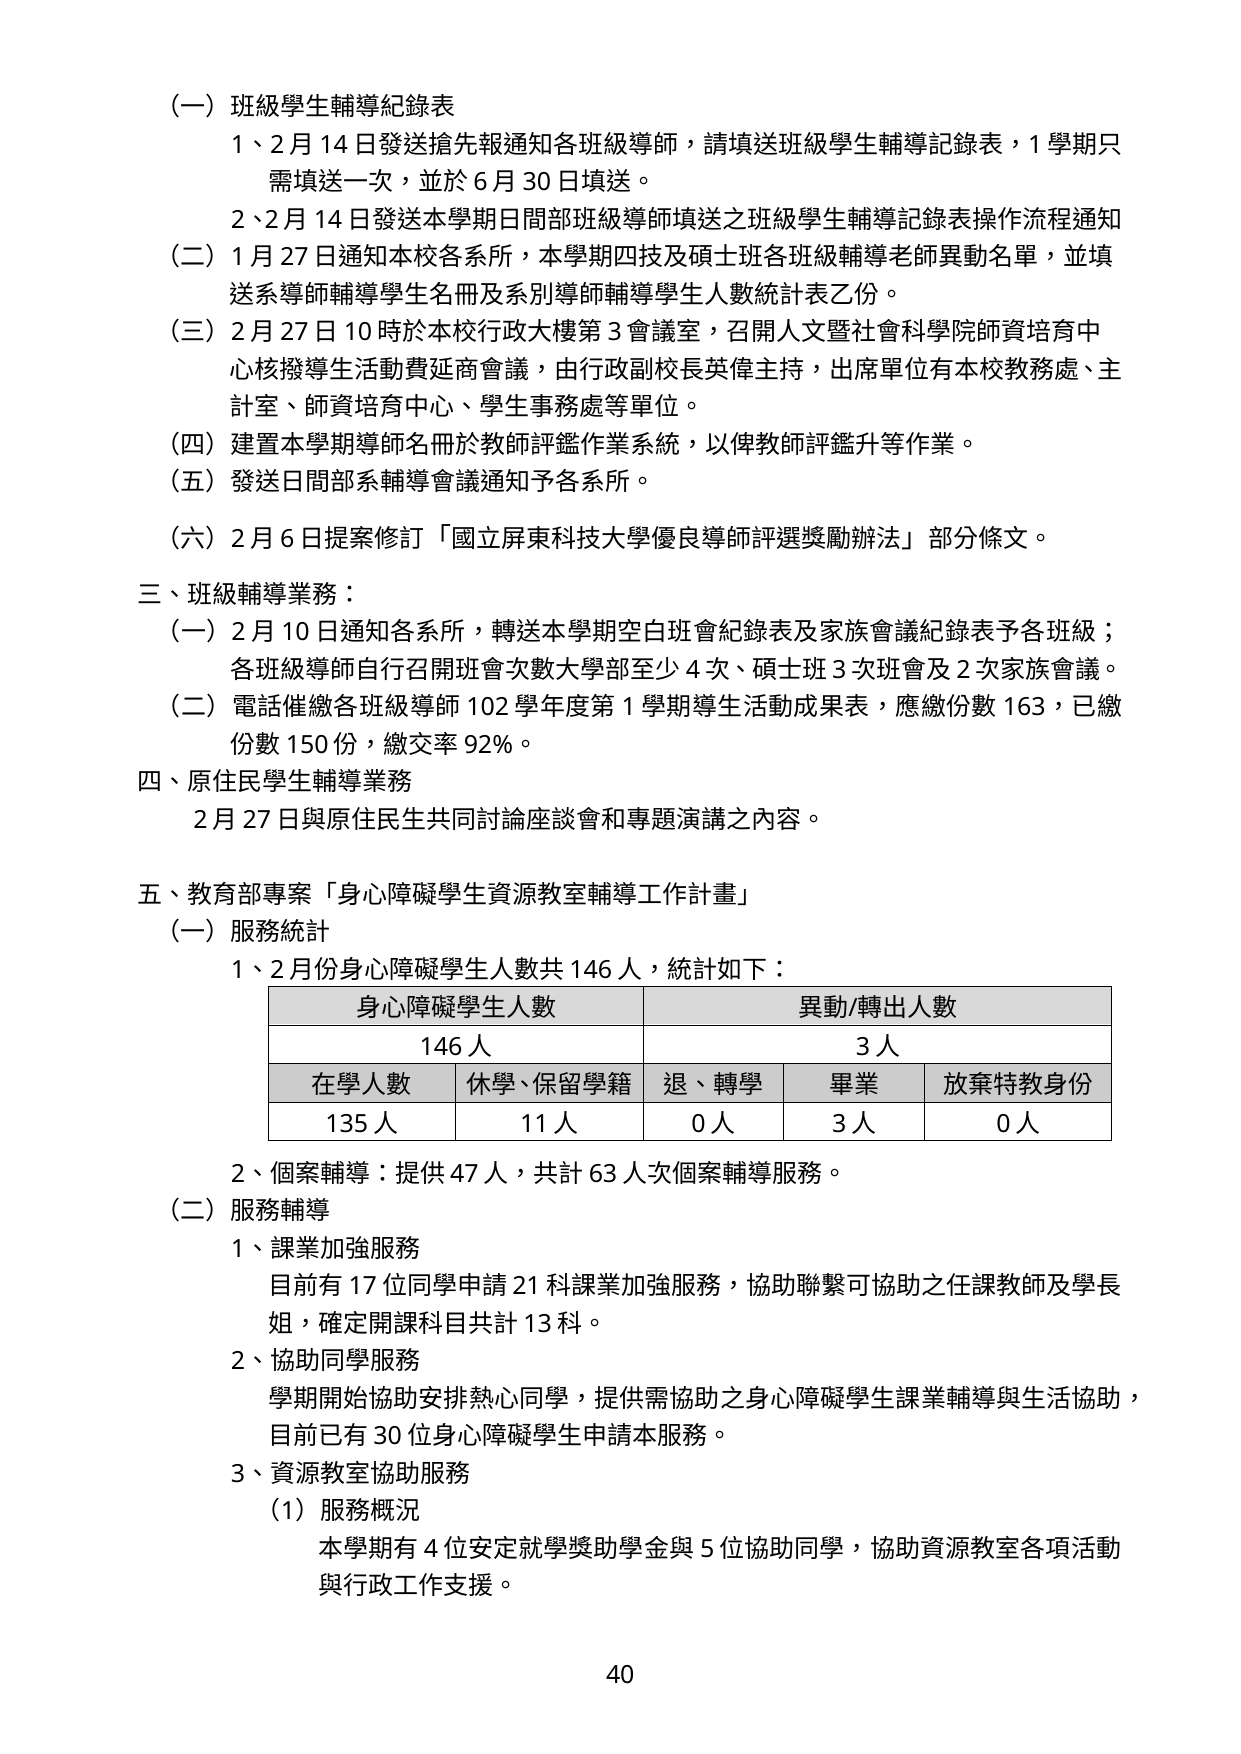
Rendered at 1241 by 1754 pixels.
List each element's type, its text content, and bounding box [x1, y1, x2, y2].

text 五、教育部專案「身心障礙學生資源教室輔導工作計畫」 [137, 873, 1122, 911]
table_header 異動/轉出人數 [644, 987, 1111, 1024]
text 目前有17位同學申請21科課業加強服務，協助聯繫可協助之任課教師及學長姐，確定開課科目共計13科。 [268, 1265, 1122, 1340]
text （四）建置本學期導師名冊於教師評鑑作業系統，以俾教師評鑑升等作業。 [156, 423, 1122, 461]
text 學期開始協助安排熱心同學，提供需協助之身心障礙學生課業輔導與生活協助，目前已有30位身心障礙學生申請本服務。 [268, 1377, 1122, 1452]
table_cell 在學人數 [269, 1064, 455, 1102]
text （一）班級學生輔導紀錄表 [156, 86, 1122, 123]
text （五）發送日間部系輔導會議通知予各系所。 [156, 461, 1122, 498]
table_header 身心障礙學生人數 [269, 987, 643, 1024]
table_cell 11人 [456, 1103, 643, 1140]
text （二）電話催繳各班級導師102學年度第1學期導生活動成果表，應繳份數163，已繳份數150份，繳交率92%。 [156, 686, 1122, 761]
text （一）2月10日通知各系所，轉送本學期空白班會紀錄表及家族會議紀錄表予各班級；各班級導師自行召開班會次數大學部至少4次、碩士班3次班會及2次家族會議。 [156, 611, 1122, 686]
table_cell 3人 [644, 1026, 1111, 1063]
text 1、2月份身心障礙學生人數共146人，統計如下： [231, 948, 1122, 986]
text 三、班級輔導業務： [137, 573, 1122, 611]
subtitle （二）服務輔導 [156, 1190, 1122, 1227]
text 1、課業加強服務 [231, 1227, 1122, 1265]
table_cell 146人 [269, 1026, 643, 1063]
subtitle （一）服務統計 [156, 911, 1122, 948]
table_cell 退、轉學 [644, 1064, 783, 1102]
table_cell 放棄特教身份 [925, 1064, 1111, 1102]
text 2、協助同學服務 [231, 1340, 1122, 1377]
text 本學期有4位安定就學獎助學金與5位協助同學，協助資源教室各項活動與行政工作支援。 [318, 1527, 1122, 1602]
table_cell 0人 [925, 1103, 1111, 1140]
text （1）服務概況 [256, 1490, 1122, 1527]
table_cell 3人 [784, 1103, 924, 1140]
text 四、原住民學生輔導業務 [137, 761, 1122, 798]
text 3、資源教室協助服務 [231, 1452, 1122, 1490]
table_cell 135人 [269, 1103, 455, 1140]
text （六）2月6日提案修訂「國立屏東科技大學優良導師評選獎勵辦法」部分條文。 [156, 498, 1122, 573]
text （三）2月27日10時於本校行政大樓第3會議室，召開人文暨社會科學院師資培育中心核撥導生活動費延商會議，由行政副校長英偉主持，出席單位有本校教務處、主計室、師資培育中心、學生事務處等單位。 [156, 311, 1122, 423]
text 1、2月14日發送搶先報通知各班級導師，請填送班級學生輔導記錄表，1學期只需填送一次，並於6月30日填送。 [231, 123, 1122, 198]
table_cell 畢業 [784, 1064, 924, 1102]
table_cell 休學、保留學籍 [456, 1064, 643, 1102]
text 2、2月14日發送本學期日間部班級導師填送之班級學生輔導記錄表操作流程通知。 [231, 198, 1122, 236]
text （二）1月27日通知本校各系所，本學期四技及碩士班各班級輔導老師異動名單，並填送系導師輔導學生名冊及系別導師輔導學生人數統計表乙份。 [156, 236, 1122, 311]
text 2月27日與原住民生共同討論座談會和專題演講之內容。 [193, 798, 1122, 836]
table_cell 0人 [644, 1103, 783, 1140]
text 2、個案輔導：提供47人，共計63人次個案輔導服務。 [231, 1152, 1122, 1190]
